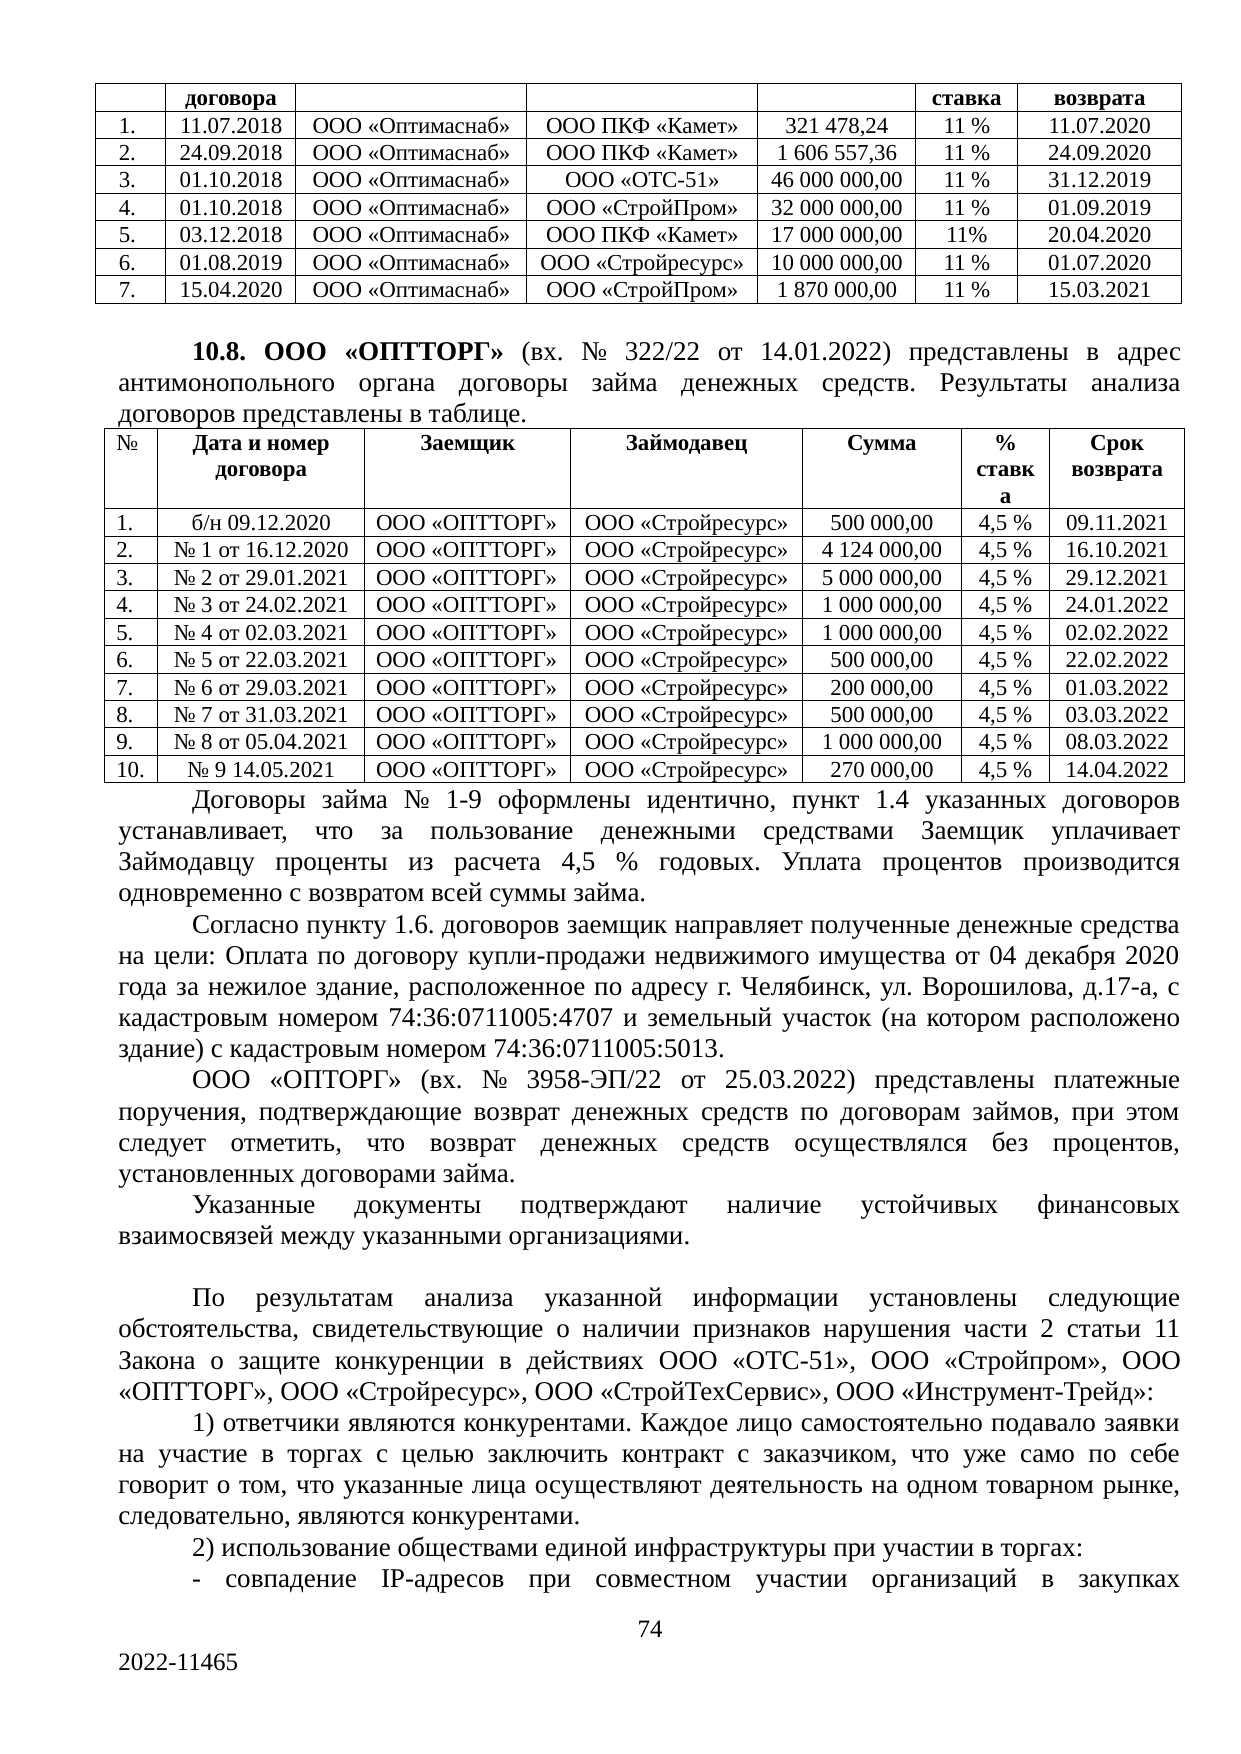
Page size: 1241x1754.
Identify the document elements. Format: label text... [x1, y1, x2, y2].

table_cell 270 000,00 [803, 756, 961, 782]
table_cell 1 000 000,00 [803, 728, 961, 755]
table_header [296, 84, 526, 111]
table_cell 32 000 000,00 [758, 194, 915, 220]
table_cell 09.11.2021 [1050, 509, 1184, 536]
table_cell № 4 от 02.03.2021 [158, 619, 364, 645]
table_cell 24.01.2022 [1050, 591, 1184, 618]
table_cell ООО «Оптимаснаб» [296, 166, 526, 193]
table_cell ООО «Стройресурс» [571, 619, 802, 645]
table_cell ООО «Стройресурс» [571, 701, 802, 727]
table_cell ООО «ОПТТОРГ» [365, 564, 570, 590]
table_cell 5 000 000,00 [803, 564, 961, 590]
table_cell ООО «ОПТТОРГ» [365, 619, 570, 645]
table_header Заемщик [365, 429, 570, 508]
table_cell 4,5 % [962, 619, 1049, 645]
table_cell [105, 564, 157, 590]
table_cell № 9 14.05.2021 [158, 756, 364, 782]
table_cell 08.03.2022 [1050, 728, 1184, 755]
table_cell № 3 от 24.02.2021 [158, 591, 364, 618]
table_cell 11 % [916, 112, 1017, 138]
table_cell 500 000,00 [803, 509, 961, 536]
table_cell ООО «ОПТТОРГ» [365, 701, 570, 727]
table_cell 500 000,00 [803, 646, 961, 672]
table_header [96, 84, 165, 111]
table_cell 46 000 000,00 [758, 166, 915, 193]
table_cell [105, 591, 157, 618]
table_cell 321 478,24 [758, 112, 915, 138]
table_cell 1 870 000,00 [758, 276, 915, 302]
table_cell 03.03.2022 [1050, 701, 1184, 727]
table_cell ООО «Стройресурс» [571, 756, 802, 782]
table_header договора [166, 84, 295, 111]
table_cell 11 % [916, 194, 1017, 220]
table_cell 11 % [916, 166, 1017, 193]
table_cell 24.09.2020 [1018, 139, 1181, 165]
table_cell № 5 от 22.03.2021 [158, 646, 364, 672]
table_cell ООО «Оптимаснаб» [296, 194, 526, 220]
table_cell [105, 619, 157, 645]
table_header [758, 84, 915, 111]
table_cell ООО «Оптимаснаб» [296, 112, 526, 138]
table_cell № 8 от 05.04.2021 [158, 728, 364, 755]
table_cell ООО «Оптимаснаб» [296, 221, 526, 248]
table_cell 4,5 % [962, 646, 1049, 672]
table_cell 01.09.2019 [1018, 194, 1181, 220]
table_cell [96, 276, 165, 302]
table_cell 01.10.2018 [166, 194, 295, 220]
text ООО «ОПТОРГ» (вх. № 3958-ЭП/22 от 25.03.2022) представлены платежные поручения, подтверждающие возврат денежных средств по договорам займов, при этом следует отметить, что возврат денежных средств осуществлялся без процентов, установленных договорами займа. [118, 1063, 1181, 1188]
table_cell ООО «ОПТТОРГ» [365, 756, 570, 782]
table_cell ООО «ОПТТОРГ» [365, 728, 570, 755]
table_cell 16.10.2021 [1050, 537, 1184, 563]
table_cell [96, 221, 165, 248]
table_cell 03.12.2018 [166, 221, 295, 248]
table_cell 29.12.2021 [1050, 564, 1184, 590]
table_cell 4,5 % [962, 701, 1049, 727]
table_cell ООО «Стройресурс» [571, 646, 802, 672]
table_cell 31.12.2019 [1018, 166, 1181, 193]
table_cell ООО «Оптимаснаб» [296, 276, 526, 302]
table_cell 17 000 000,00 [758, 221, 915, 248]
table_header Займодавец [571, 429, 802, 508]
table_cell [96, 112, 165, 138]
table_cell ООО «Стройресурс» [571, 591, 802, 618]
table_cell [96, 166, 165, 193]
table_cell 22.02.2022 [1050, 646, 1184, 672]
table_header № [105, 429, 157, 508]
table_cell ООО «СтройПром» [527, 194, 757, 220]
text 1) ответчики являются конкурентами. Каждое лицо самостоятельно подавало заявки на участие в торгах с целью заключить контракт с заказчиком, что уже само по себе говорит о том, что указанные лица осуществляют деятельность на одном товарном рынке, следовательно, являются конкурентами. [118, 1406, 1181, 1531]
table_cell ООО «Оптимаснаб» [296, 139, 526, 165]
table_header Срок возврата [1050, 429, 1184, 508]
table_cell 20.04.2020 [1018, 221, 1181, 248]
table_cell 1 000 000,00 [803, 619, 961, 645]
table_header % ставка [962, 429, 1049, 508]
table_cell 500 000,00 [803, 701, 961, 727]
table_cell 4,5 % [962, 564, 1049, 590]
table_cell 4,5 % [962, 674, 1049, 700]
table_cell ООО «Стройресурс» [571, 728, 802, 755]
table_cell ООО «ОТС-51» [527, 166, 757, 193]
table_cell ООО «Стройресурс» [571, 537, 802, 563]
table_cell ООО «ОПТТОРГ» [365, 591, 570, 618]
table_cell ООО «ОПТТОРГ» [365, 674, 570, 700]
table_cell 1 606 557,36 [758, 139, 915, 165]
table_cell 11.07.2020 [1018, 112, 1181, 138]
table_cell 15.03.2021 [1018, 276, 1181, 302]
table_cell [105, 674, 157, 700]
table_cell ООО «ОПТТОРГ» [365, 509, 570, 536]
table_cell № 1 от 16.12.2020 [158, 537, 364, 563]
table_cell ООО «Стройресурс» [571, 674, 802, 700]
table_cell [105, 509, 157, 536]
table_cell 200 000,00 [803, 674, 961, 700]
table_cell 11% [916, 221, 1017, 248]
table_cell 01.03.2022 [1050, 674, 1184, 700]
table_cell 15.04.2020 [166, 276, 295, 302]
table_cell 4,5 % [962, 591, 1049, 618]
table_cell [96, 139, 165, 165]
table_cell 4,5 % [962, 728, 1049, 755]
table_cell 24.09.2018 [166, 139, 295, 165]
table_cell [105, 756, 157, 782]
table_header возврата [1018, 84, 1181, 111]
table_cell [96, 249, 165, 275]
table_cell № 6 от 29.03.2021 [158, 674, 364, 700]
text Договоры займа № 1-9 оформлены идентично, пункт 1.4 указанных договоров устанавливает, что за пользование денежными средствами Заемщик уплачивает Займодавцу проценты из расчета 4,5 % годовых. Уплата процентов производится одновременно с возвратом всей суммы займа. [118, 783, 1181, 908]
table_cell 01.07.2020 [1018, 249, 1181, 275]
table_cell [105, 537, 157, 563]
table_header [527, 84, 757, 111]
table_cell ООО «Стройресурс» [571, 509, 802, 536]
table_cell ООО ПКФ «Камет» [527, 112, 757, 138]
table_header Сумма [803, 429, 961, 508]
table_cell ООО «Стройресурс» [571, 564, 802, 590]
table_cell 01.10.2018 [166, 166, 295, 193]
table_cell 4,5 % [962, 756, 1049, 782]
table_cell [105, 701, 157, 727]
table_cell № 7 от 31.03.2021 [158, 701, 364, 727]
table_header Дата и номер договора [158, 429, 364, 508]
table_cell 02.02.2022 [1050, 619, 1184, 645]
table_cell ООО «Оптимаснаб» [296, 249, 526, 275]
table_cell 4,5 % [962, 537, 1049, 563]
table_cell ООО «ОПТТОРГ» [365, 646, 570, 672]
text Указанные документы подтверждают наличие устойчивых финансовых взаимосвязей между указанными организациями. [118, 1188, 1181, 1250]
table_cell № 2 от 29.01.2021 [158, 564, 364, 590]
table_cell [96, 194, 165, 220]
table_cell [105, 646, 157, 672]
table_cell ООО «Стройресурс» [527, 249, 757, 275]
table_cell 10 000 000,00 [758, 249, 915, 275]
table_cell 11.07.2018 [166, 112, 295, 138]
text Согласно пункту 1.6. договоров заемщик направляет полученные денежные средства на цели: Оплата по договору купли-продажи недвижимого имущества от 04 декабря 2020 года за нежилое здание, расположенное по адресу г. Челябинск, ул. Ворошилова, д.17-а, с кадастровым номером 74:36:0711005:4707 и земельный участок (на котором расположено здание) с кадастровым номером 74:36:0711005:5013. [118, 908, 1181, 1063]
table_cell 11 % [916, 139, 1017, 165]
table_cell [105, 728, 157, 755]
table_cell ООО «ОПТТОРГ» [365, 537, 570, 563]
table_cell 01.08.2019 [166, 249, 295, 275]
text 2) использование обществами единой инфраструктуры при участии в торгах: [118, 1531, 1181, 1562]
table_cell 4,5 % [962, 509, 1049, 536]
table_cell ООО ПКФ «Камет» [527, 221, 757, 248]
table_cell 1 000 000,00 [803, 591, 961, 618]
table_cell 4 124 000,00 [803, 537, 961, 563]
text По результатам анализа указанной информации установлены следующие обстоятельства, свидетельствующие о наличии признаков нарушения части 2 статьи 11 Закона о защите конкуренции в действиях ООО «ОТС-51», ООО «Стройпром», ООО «ОПТТОРГ», ООО «Стройресурс», ООО «СтройТехСервис», ООО «Инструмент-Трейд»: [118, 1281, 1181, 1406]
text - совпадение IP-адресов при совместном участии организаций в закупках [118, 1562, 1181, 1593]
table_cell ООО «СтройПром» [527, 276, 757, 302]
table_cell 14.04.2022 [1050, 756, 1184, 782]
table_cell б/н 09.12.2020 [158, 509, 364, 536]
table_cell ООО ПКФ «Камет» [527, 139, 757, 165]
table_cell 11 % [916, 276, 1017, 302]
text 10.8. ООО «ОПТТОРГ» (вх. № 322/22 от 14.01.2022) представлены в адрес антимонопольного органа договоры займа денежных средств. Результаты анализа договоров представлены в таблице. [118, 334, 1181, 428]
table_header ставка [916, 84, 1017, 111]
table_cell 11 % [916, 249, 1017, 275]
